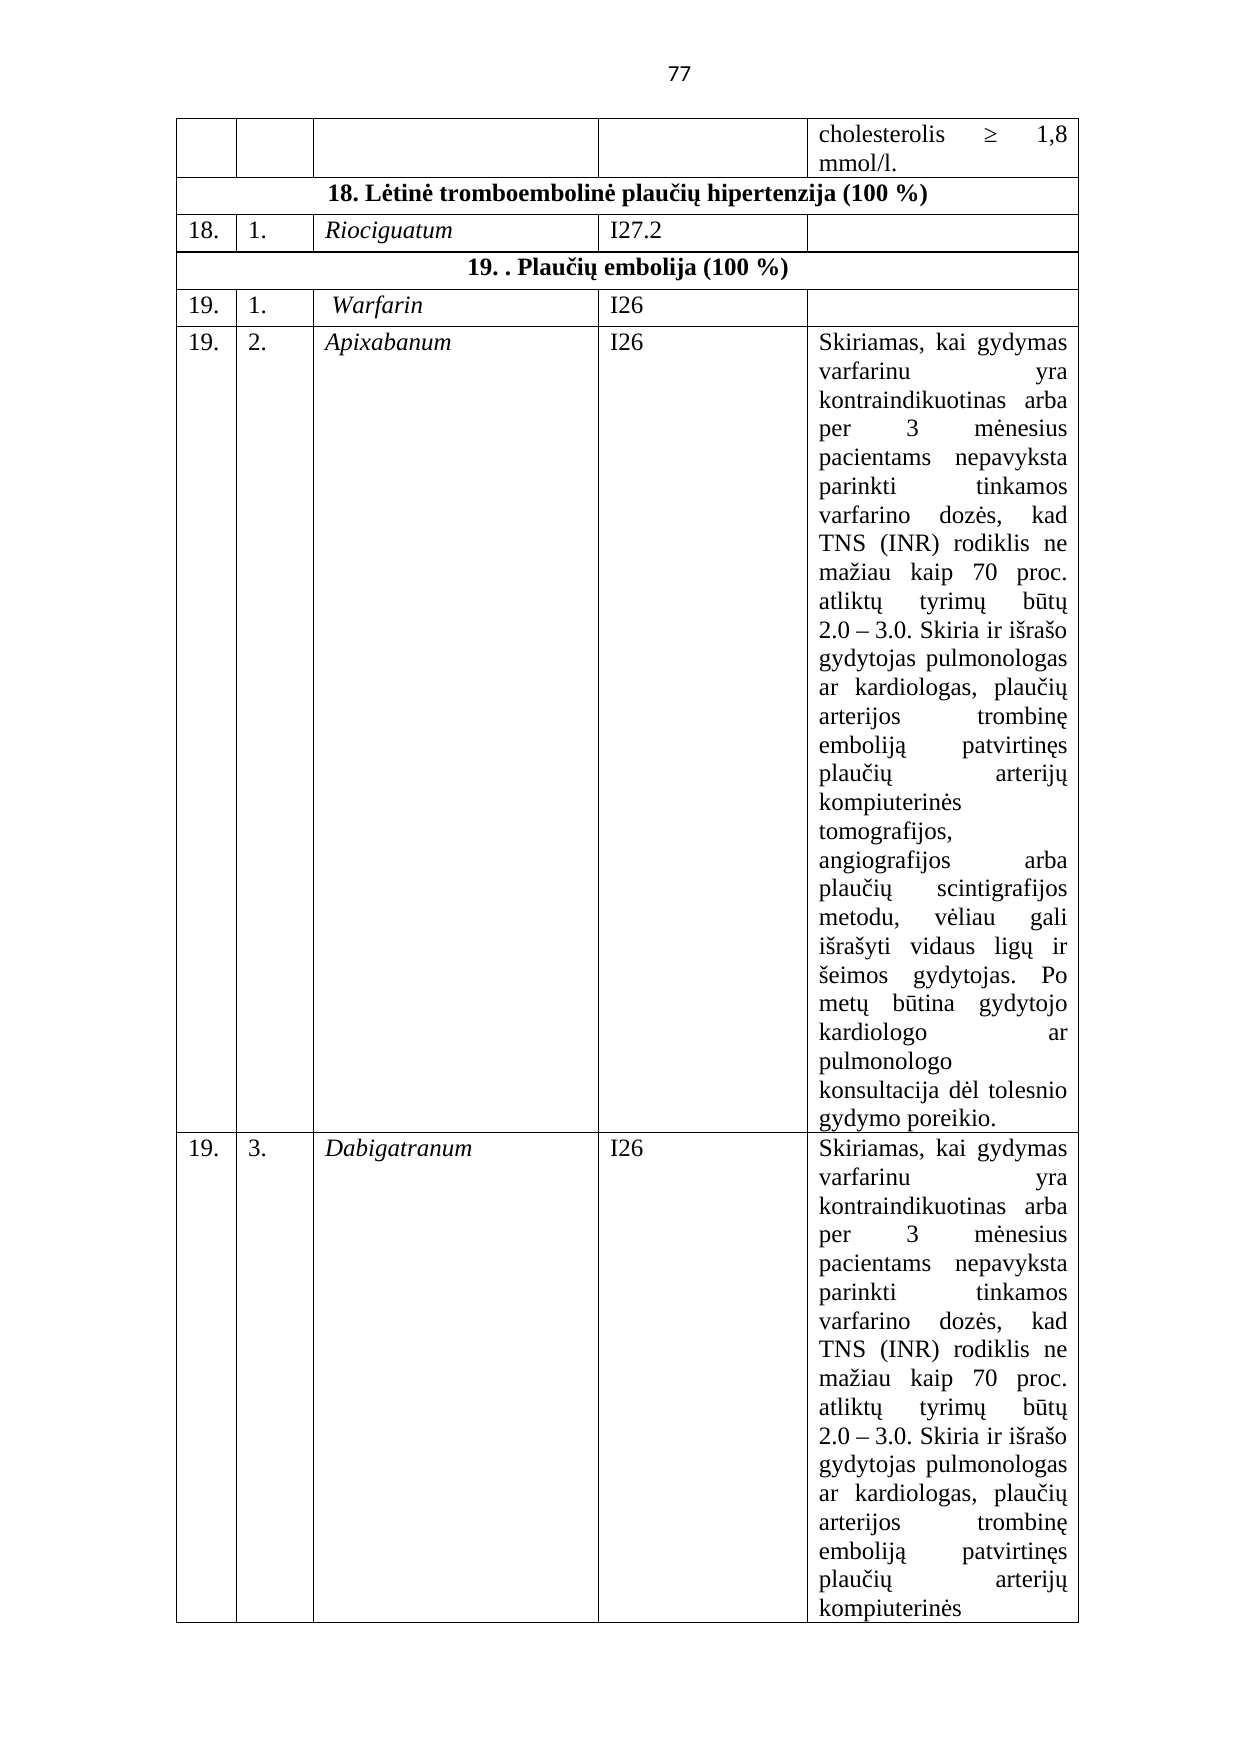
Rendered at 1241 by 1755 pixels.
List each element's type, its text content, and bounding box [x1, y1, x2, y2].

table_cell Skiriamas, kai gydymas varfarinu yra kontraindikuotinas arba per 3 mėnesius pacientams nepavyksta parinkti tinkamos varfarino dozės, kad TNS (INR) rodiklis ne mažiau kaip 70 proc. atliktų tyrimų būtų 2.0 – 3.0. Skiria ir išrašo gydytojas pulmonologas ar kardiologas, plaučių arterijos trombinę emboliją patvirtinęs plaučių arterijų kompiuterinės tomografijos, angiografijos arba plaučių scintigrafijos metodu, vėliau gali išrašyti vidaus ligų ir šeimos gydytojas. Po metų būtina gydytojo kardiologo ar pulmonologo konsultacija dėl tolesnio gydymo poreikio. [808, 327, 1078, 1132]
table_cell [808, 215, 1078, 251]
table_cell [1099, 289, 1103, 326]
table_cell 18. Lėtinė tromboembolinė plaučių hipertenzija (100 %) [177, 178, 1078, 214]
table_cell [1093, 326, 1099, 1132]
table_cell [808, 290, 1078, 326]
table_cell [1103, 1132, 1109, 1622]
table_cell [1079, 1132, 1083, 1622]
table_cell [1109, 289, 1123, 326]
table_cell 19. [177, 290, 236, 326]
table_cell [1103, 326, 1109, 1132]
table_cell [1093, 1132, 1099, 1622]
table_cell [1079, 177, 1083, 214]
table_cell [1088, 1132, 1093, 1622]
table_cell [1088, 177, 1093, 214]
table_cell [1088, 289, 1093, 326]
table_cell 19. . Plaučių embolija (100 %) [177, 253, 1078, 289]
table_cell 3. [237, 1133, 313, 1622]
table_cell I26 [599, 327, 807, 1132]
table_cell [1103, 214, 1109, 251]
table_cell [1103, 251, 1109, 289]
table_cell [1109, 1132, 1123, 1622]
table_cell [1084, 214, 1088, 251]
table_cell [1088, 214, 1093, 251]
table_cell [1099, 326, 1103, 1132]
table_cell Skiriamas, kai gydymas varfarinu yra kontraindikuotinas arba per 3 mėnesius pacientams nepavyksta parinkti tinkamos varfarino dozės, kad TNS (INR) rodiklis ne mažiau kaip 70 proc. atliktų tyrimų būtų 2.0 – 3.0. Skiria ir išrašo gydytojas pulmonologas ar kardiologas, plaučių arterijos trombinę emboliją patvirtinęs plaučių arterijų kompiuterinės [808, 1133, 1078, 1622]
table_cell [1099, 177, 1103, 214]
table_cell [1099, 118, 1103, 177]
table_cell cholesterolis ≥ 1,8 mmol/l. [808, 119, 1078, 177]
table_cell [1084, 1132, 1088, 1622]
table_cell [177, 119, 236, 177]
table_cell I26 [599, 1133, 807, 1622]
table_cell [1093, 118, 1099, 177]
table_cell I27.2 [599, 215, 807, 251]
table_cell Apixabanum [314, 327, 598, 1132]
table_cell 2. [237, 327, 313, 1132]
table_cell [1084, 118, 1088, 177]
table_cell [1088, 118, 1093, 177]
table_cell [1109, 177, 1123, 214]
table_cell [1093, 177, 1099, 214]
table_cell Riociguatum [314, 215, 598, 251]
table_cell 18. [177, 215, 236, 251]
table_cell 1. [237, 290, 313, 326]
table_cell [1103, 289, 1109, 326]
table_cell [1099, 251, 1103, 289]
table_cell [1079, 326, 1083, 1132]
table_cell [1084, 326, 1088, 1132]
table_cell [1084, 251, 1088, 289]
table_cell 19. [177, 327, 236, 1132]
table_cell [1093, 251, 1099, 289]
table_cell [1103, 177, 1109, 214]
table_cell [1109, 118, 1123, 177]
table_cell [1099, 214, 1103, 251]
table_cell [1084, 289, 1088, 326]
table_cell 19. [177, 1133, 236, 1622]
table_cell [1093, 289, 1099, 326]
table_cell [1079, 289, 1083, 326]
table_cell [1088, 251, 1093, 289]
table_cell [1093, 214, 1099, 251]
table_cell [1084, 177, 1088, 214]
table_cell [1088, 326, 1093, 1132]
table_cell [314, 119, 598, 177]
table_cell Warfarin [314, 290, 598, 326]
table_cell [237, 119, 313, 177]
table_cell [1103, 118, 1109, 177]
table_cell [1079, 214, 1083, 251]
table_cell I26 [599, 290, 807, 326]
table_cell [1099, 1132, 1103, 1622]
table_cell [1109, 214, 1123, 251]
table_cell [1109, 326, 1123, 1132]
table_cell 1. [237, 215, 313, 251]
table_cell [1079, 118, 1083, 177]
table_cell Dabigatranum [314, 1133, 598, 1622]
table_cell [1079, 251, 1083, 289]
table_cell [1109, 251, 1123, 289]
table_cell [599, 119, 807, 177]
